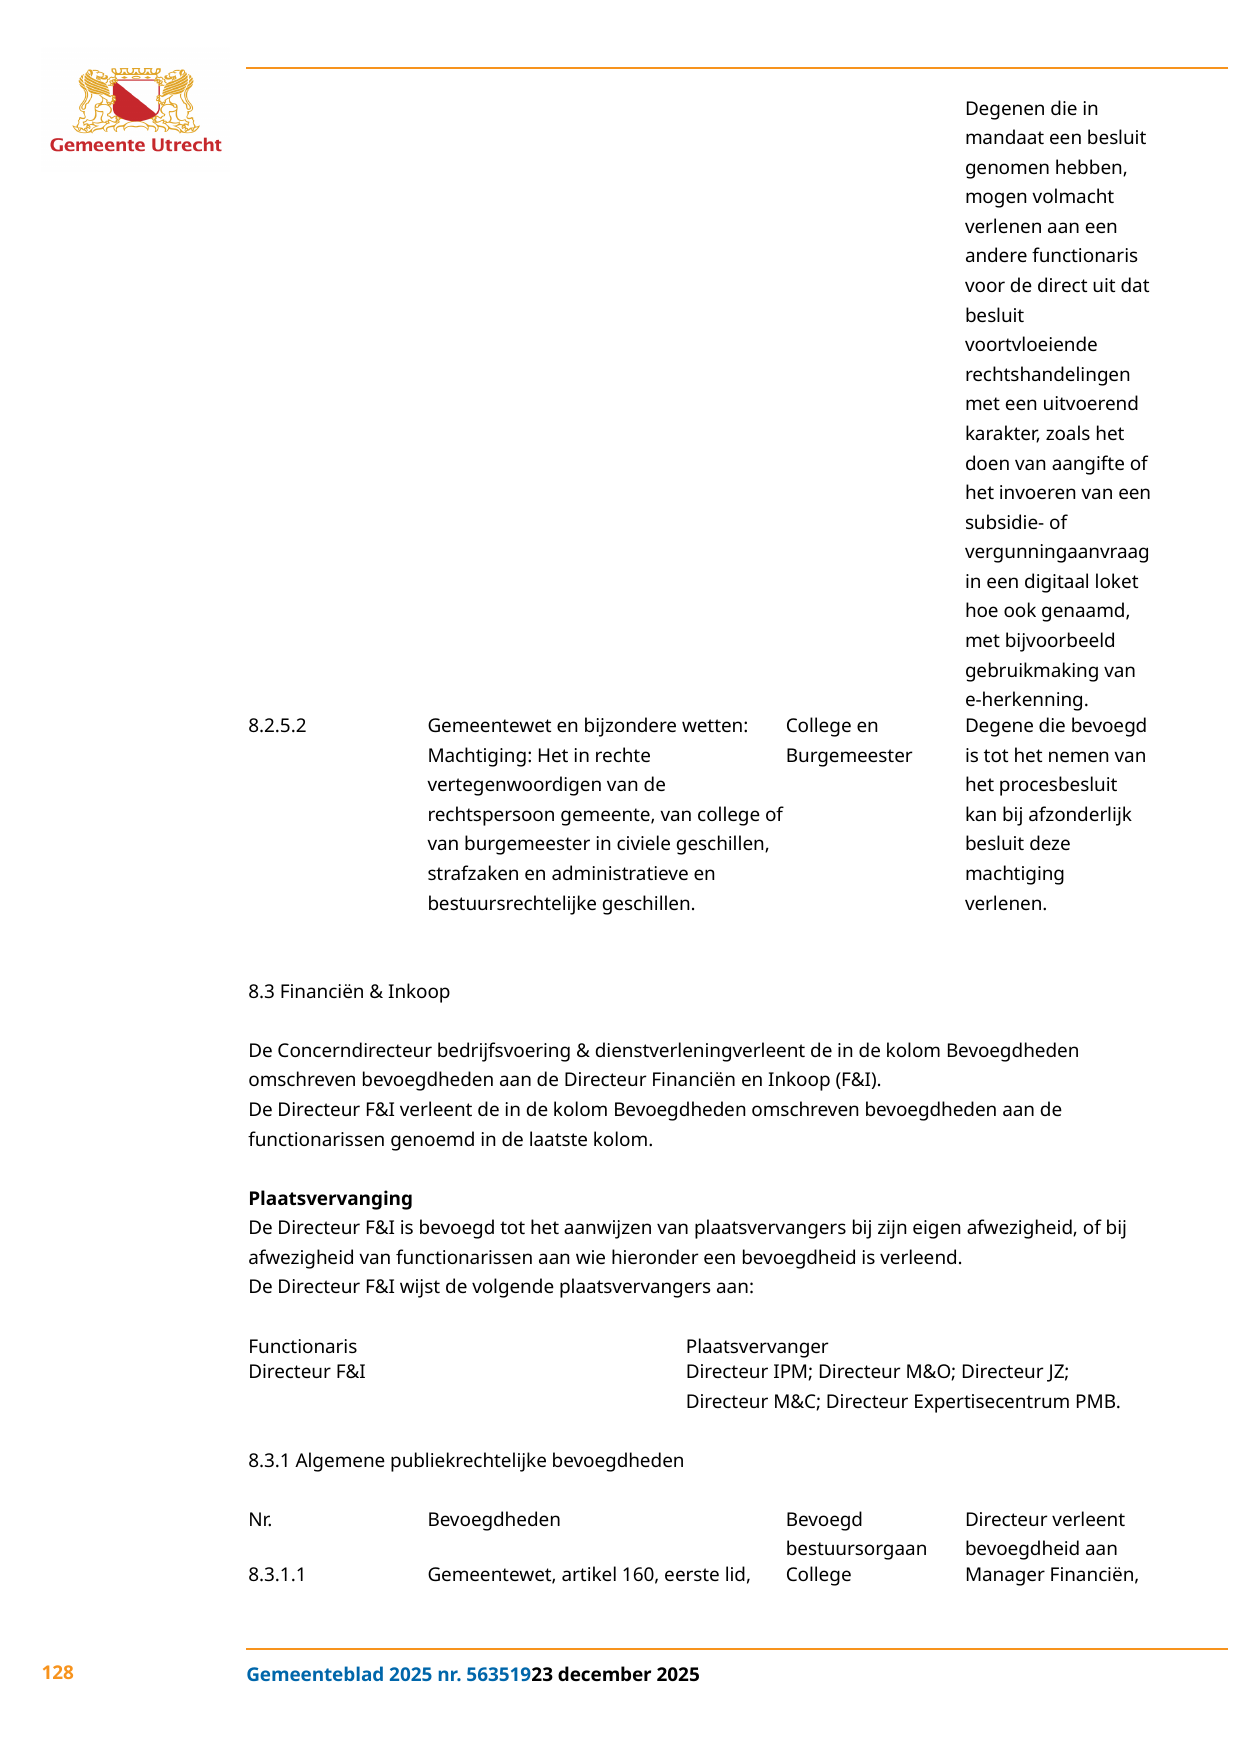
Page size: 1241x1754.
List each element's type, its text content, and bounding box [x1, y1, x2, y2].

text De Directeur F&I is bevoegd tot het aanwijzen van plaatsvervangers bij zijn eigen afwezigheid, of bij afwezigheid van functionarissen aan wie hieronder een bevoegdheid is verleend. [248, 1214, 1152, 1270]
table_header Bevoegdheden [427, 1506, 786, 1561]
table_cell Degene die bevoegd is tot het nemen van het procesbesluit kan bij afzonderlijk besluit deze machtiging verlenen. [965, 712, 1152, 915]
text Plaatsvervanging [248, 1185, 1152, 1211]
text De Concerndirecteur bedrijfsvoering & dienstverleningverleent de in de kolom Bevoegdheden omschreven bevoegdheden aan de Directeur Financiën en Inkoop (F&I). [248, 1037, 1152, 1092]
table_cell Directeur IPM; Directeur M&O; Directeur JZ; Directeur M&C; Directeur Expertisecentrum PMB. [686, 1359, 1152, 1414]
table_header Plaatsvervanger [686, 1333, 1152, 1359]
table_header Functionaris [248, 1333, 686, 1359]
table_cell Gemeentewet en bijzondere wetten: Machtiging: Het in rechte vertegenwoordigen van de rechtspersoon gemeente, van college of van burgemeester in civiele geschillen, strafzaken en administratieve en bestuursrechtelijke geschillen. [427, 712, 786, 915]
table_cell Directeur F&I [248, 1359, 686, 1414]
table_cell Gemeentewet, artikel 160, eerste lid, [427, 1561, 786, 1587]
table_cell 8.2.5.2 [248, 712, 427, 915]
text 8.3.1 Algemene publiekrechtelijke bevoegdheden [248, 1447, 1152, 1472]
table_cell College en Burgemeester [786, 712, 965, 915]
table_cell College [786, 1561, 965, 1587]
table_cell Degenen die in mandaat een besluit genomen hebben, mogen volmacht verlenen aan een andere functionaris voor de direct uit dat besluit voortvloeiende rechtshandelingen met een uitvoerend karakter, zoals het doen van aangifte of het invoeren van een subsidie- of vergunningaanvraag in een digitaal loket hoe ook genaamd, met bijvoorbeeld gebruikmaking van e-herkenning. [965, 95, 1152, 712]
text De Directeur F&I wijst de volgende plaatsvervangers aan: [248, 1274, 1152, 1299]
table_cell [427, 95, 786, 712]
table_header Nr. [248, 1506, 427, 1561]
table_header Directeur verleent bevoegdheid aan [965, 1506, 1152, 1561]
table_cell 8.3.1.1 [248, 1561, 427, 1587]
table_cell [786, 95, 965, 712]
text 8.3 Financiën & Inkoop [248, 978, 1152, 1003]
table_cell [248, 95, 427, 712]
table_cell Manager Financiën, [965, 1561, 1152, 1587]
text De Directeur F&I verleent de in de kolom Bevoegdheden omschreven bevoegdheden aan de functionarissen genoemd in de laatste kolom. [248, 1096, 1152, 1151]
table_header Bevoegd bestuursorgaan [786, 1506, 965, 1561]
picture [41, 47, 231, 172]
